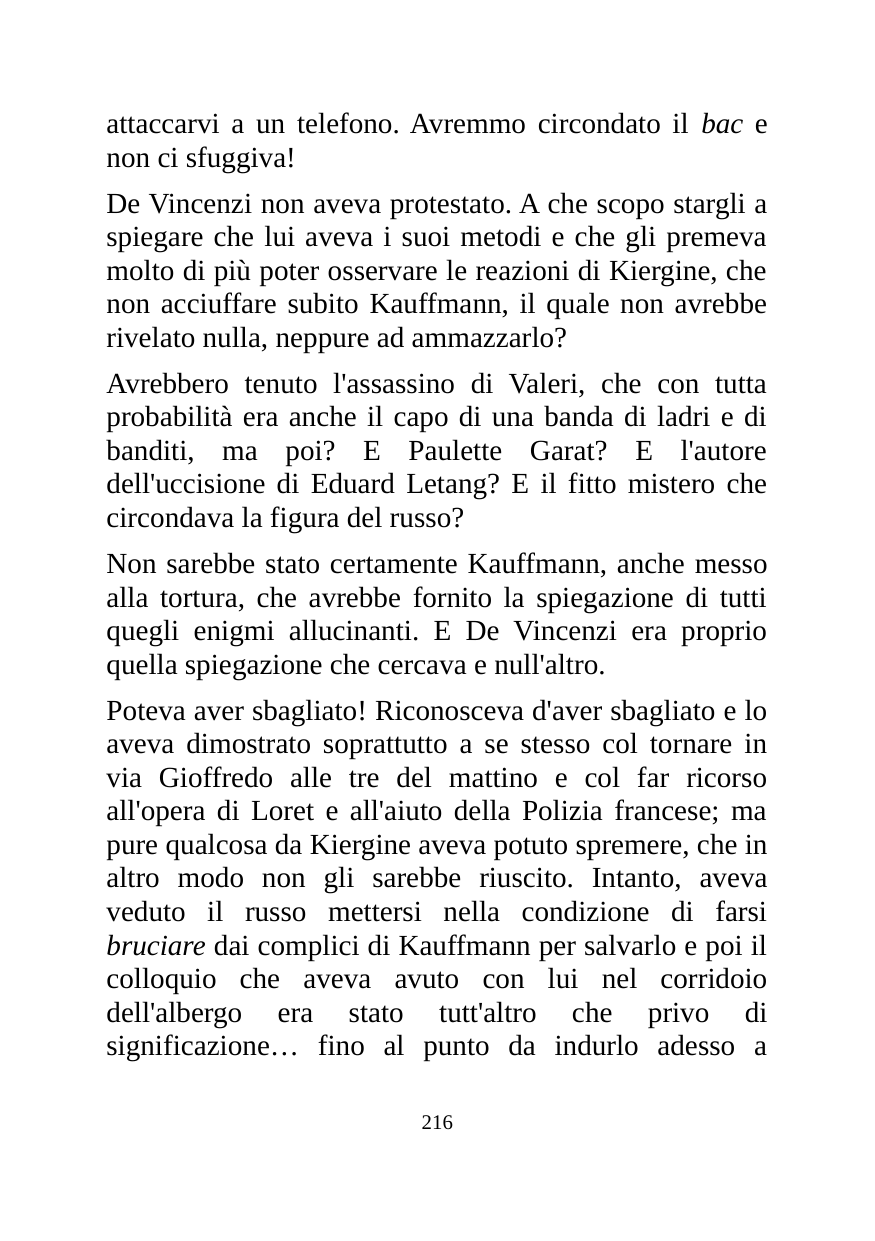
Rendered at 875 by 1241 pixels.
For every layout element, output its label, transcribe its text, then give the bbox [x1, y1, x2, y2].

text De Vincenzi non aveva protestato. A che scopo stargli a spiegare che lui aveva i suoi metodi e che gli premeva molto di più poter osservare le reazioni di Kiergine, che non acciuffare subito Kauffmann, il quale non avrebbe rivelato nulla, neppure ad ammazzarlo? [106, 186, 768, 353]
text Non sarebbe stato certamente Kauffmann, anche messo alla tortura, che avrebbe fornito la spiegazione di tutti quegli enigmi allucinanti. E De Vincenzi era proprio quella spiegazione che cercava e null'altro. [106, 546, 768, 680]
text Poteva aver sbagliato! Riconosceva d'aver sbagliato e lo aveva dimostrato soprattutto a se stesso col tornare in via Gioffredo alle tre del mattino e col far ricorso all'opera di Loret e all'aiuto della Polizia francese; ma pure qualcosa da Kiergine aveva potuto spremere, che in altro modo non gli sarebbe riuscito. Intanto, aveva veduto il russo mettersi nella condizione di farsi bruciare dai complici di Kauffmann per salvarlo e poi il colloquio che aveva avuto con lui nel corridoio dell'albergo era stato tutt'altro che privo di significazione… fino al punto da indurlo adesso a [106, 693, 768, 1062]
text Avrebbero tenuto l'assassino di Valeri, che con tutta probabilità era anche il capo di una banda di ladri e di banditi, ma poi? E Paulette Garat? E l'autore dell'uccisione di Eduard Letang? E il fitto mistero che circondava la figura del russo? [106, 366, 768, 534]
text attaccarvi a un telefono. Avremmo circondato il bac e non ci sfuggiva! [106, 106, 768, 173]
